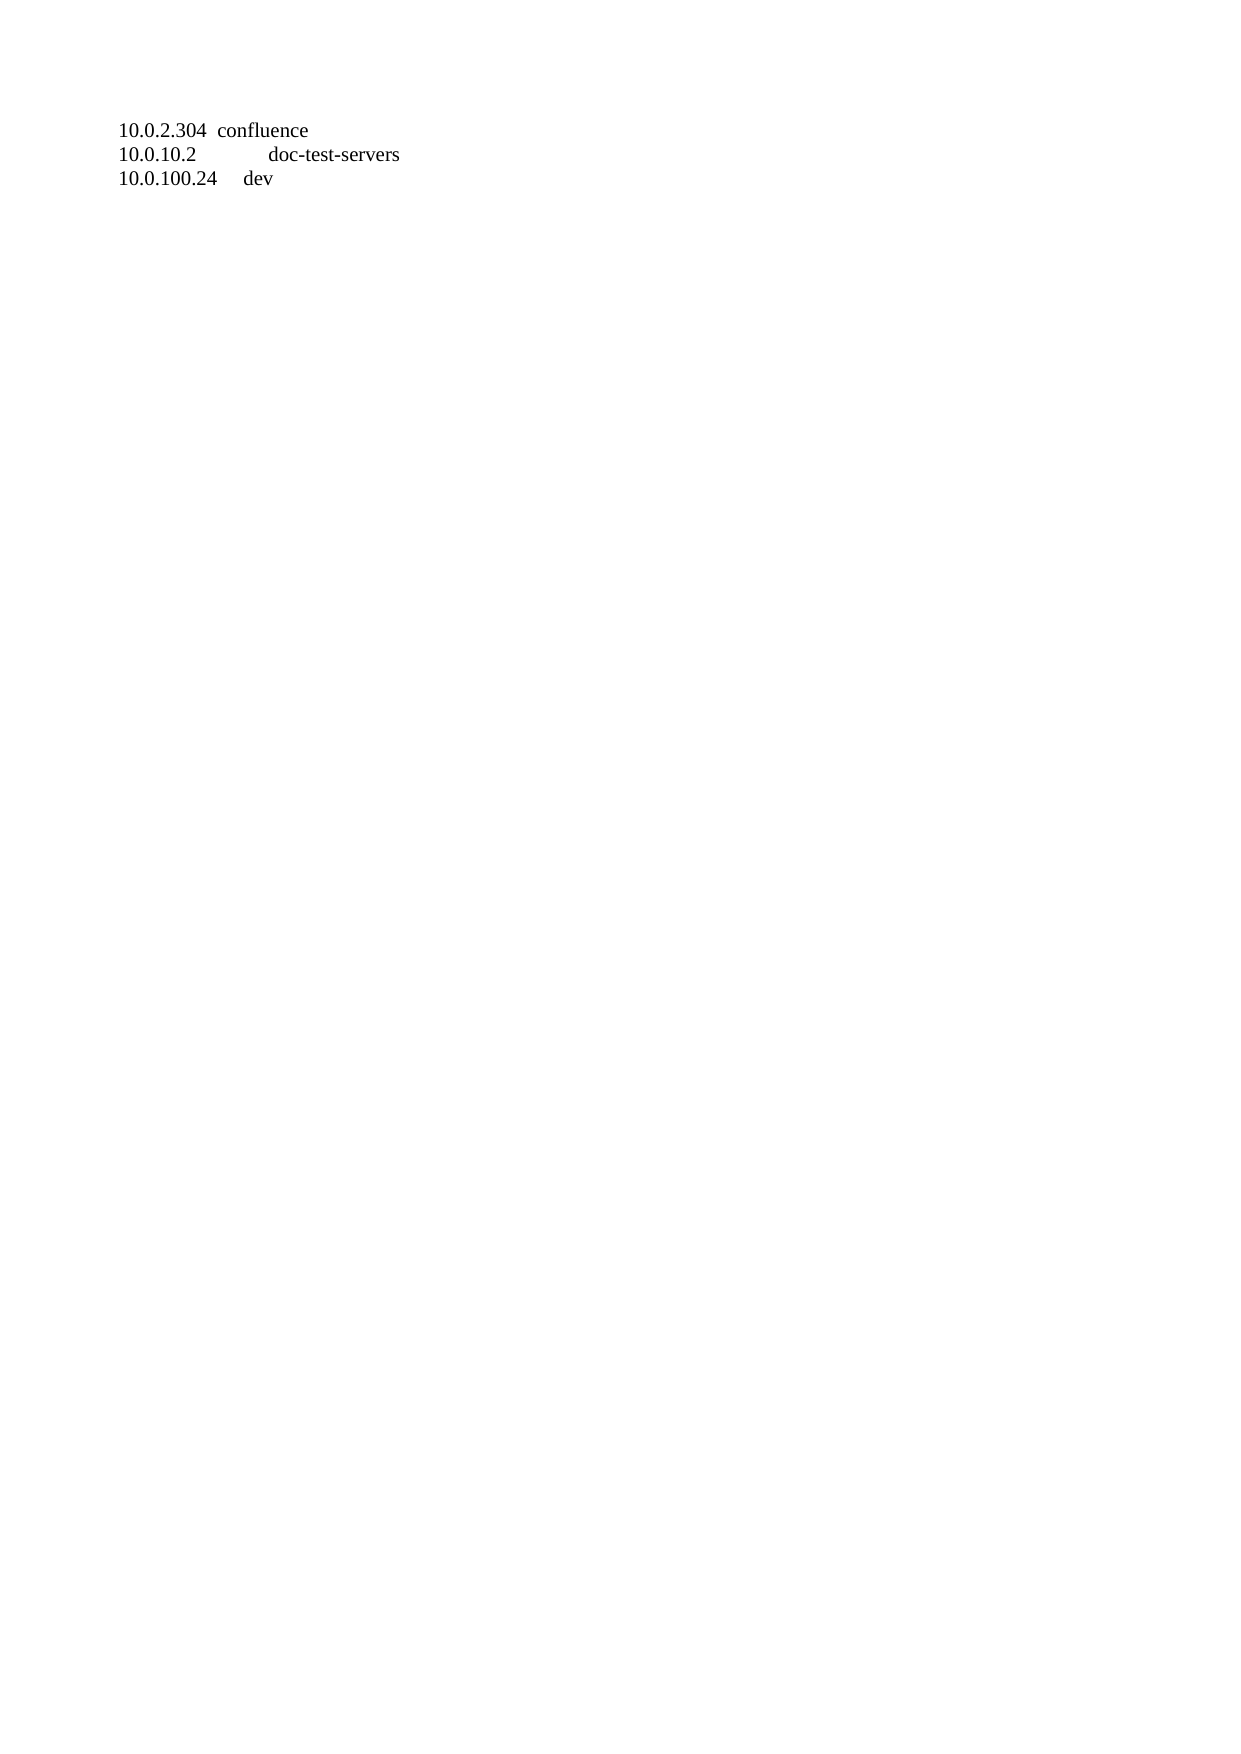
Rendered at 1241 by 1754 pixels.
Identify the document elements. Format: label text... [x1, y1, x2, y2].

text 10.0.2.304 confluence [118, 118, 1122, 142]
text 10.0.100.24 dev [118, 166, 1122, 190]
text 10.0.10.2 doc-test-servers [118, 142, 1122, 166]
